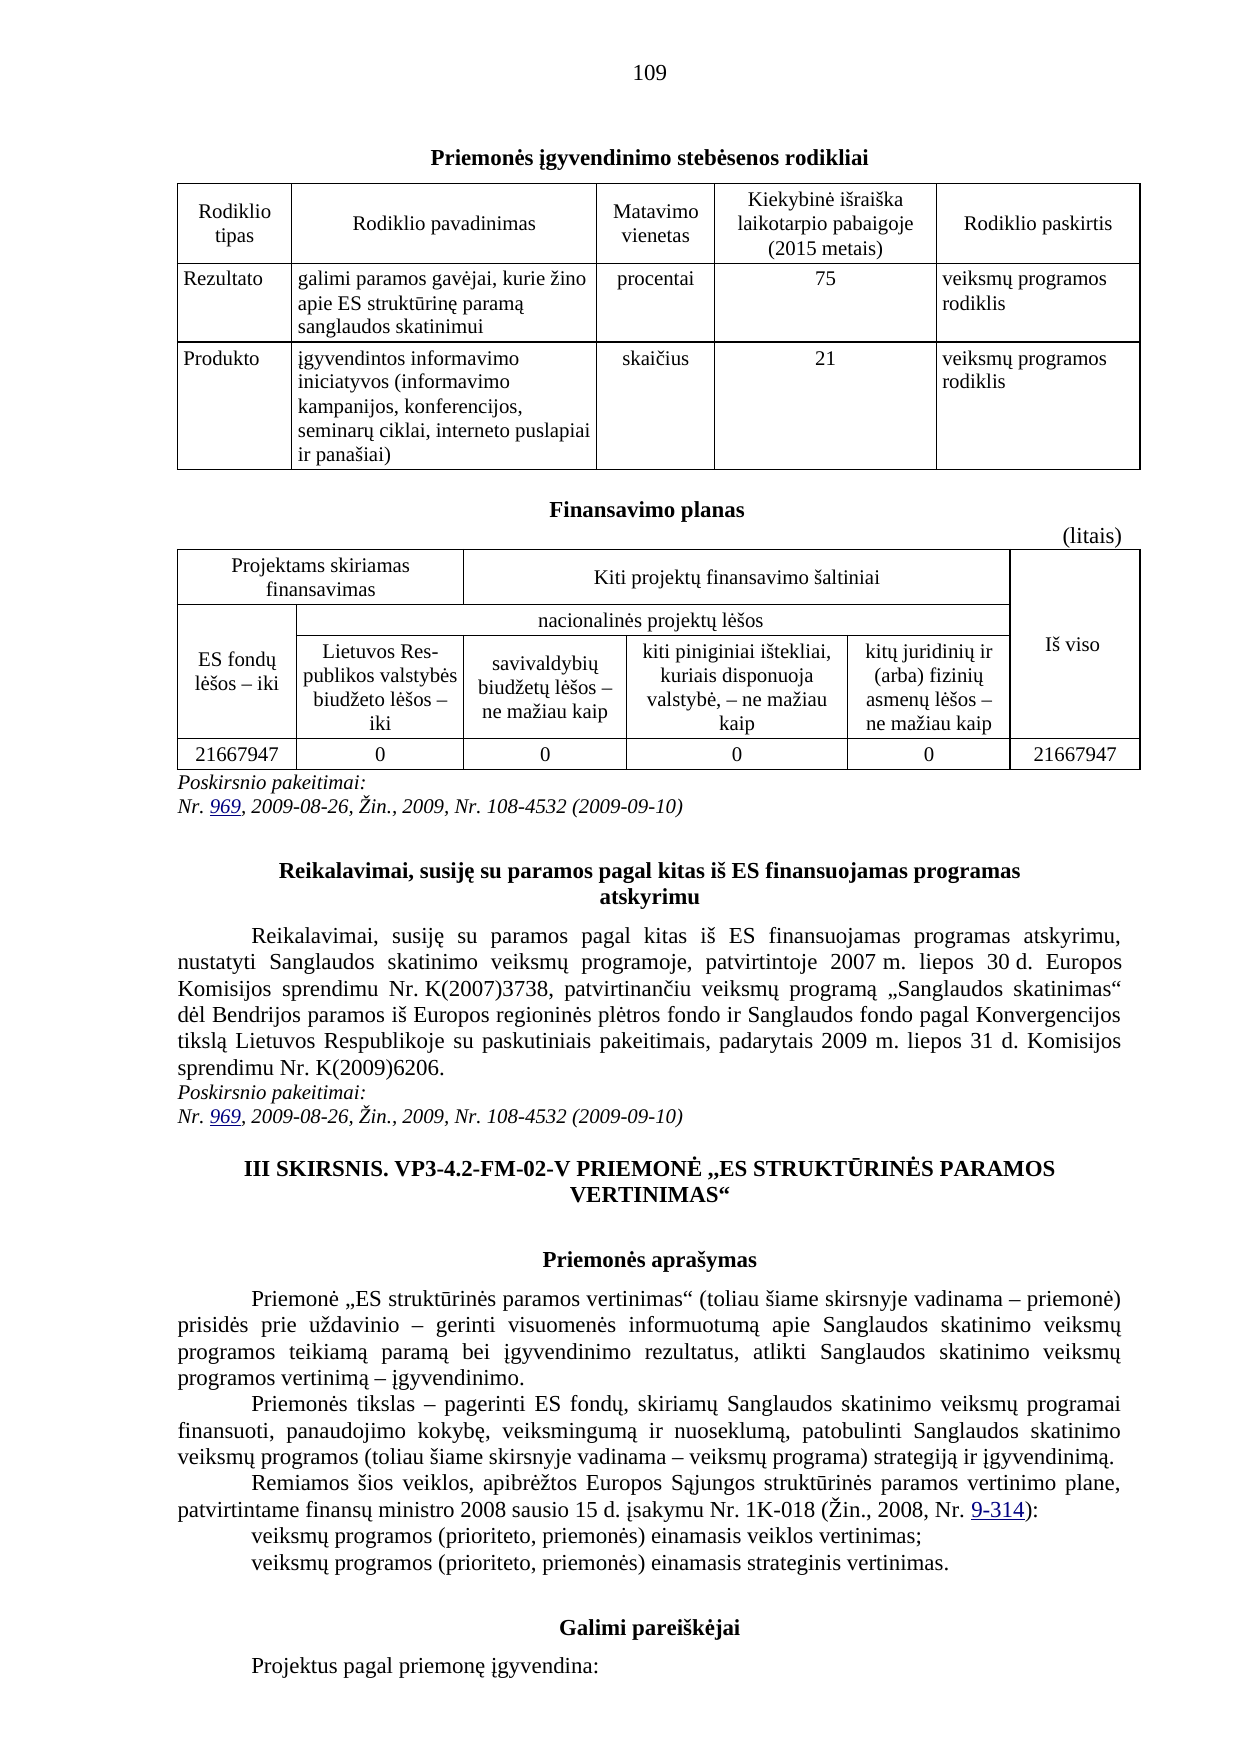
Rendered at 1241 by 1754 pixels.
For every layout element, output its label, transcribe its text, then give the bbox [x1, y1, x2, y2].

table_cell veiksmų programos rodiklis [937, 264, 1139, 341]
text veiksmų programos (prioriteto, priemonės) einamasis veiklos vertinimas; [177, 1522, 1122, 1548]
text (litais) [177, 522, 1122, 549]
text Poskirsnio pakeitimai: [177, 770, 1122, 794]
table_cell 0 [297, 739, 463, 769]
text Reikalavimai, susiję su paramos pagal kitas iš ES finansuojamas programas atskyrimu, nustatyti Sanglaudos skatinimo veiksmų programoje, patvirtintoje 2007 m. liepos 30 d. Europos Komisijos sprendimu Nr. K(2007)3738, patvirtinančiu veiksmų programą „Sanglaudos skatinimas“ dėl Bendrijos paramos iš Europos regioninės plėtros fondo ir Sanglaudos fondo pagal Konvergencijos tikslą Lietuvos Respublikoje su paskutiniais pakeitimais, padarytais 2009 m. liepos 31 d. Komisijos sprendimu Nr. K(2009)6206. [177, 922, 1122, 1080]
table_cell Lietuvos Res­publikos valsty­bės biudžeto lėšos – iki [297, 636, 463, 738]
text Priemonė „ES struktūrinės paramos vertinimas“ (toliau šiame skirsnyje vadinama – priemonė) prisidės prie uždavinio – gerinti visuomenės informuotumą apie Sanglaudos skatinimo veiksmų programos teikiamą paramą bei įgyvendinimo rezultatus, atlikti Sanglaudos skatinimo veiksmų programos vertinimą – įgyvendinimo. [177, 1285, 1122, 1390]
table_cell 0 [627, 739, 847, 769]
table_header Iš viso [1011, 550, 1139, 738]
table_cell procentai [597, 264, 714, 341]
table_cell galimi paramos gavėjai, kurie žino apie ES struktūrinę paramą sanglaudos skatinimui [292, 264, 596, 341]
text Galimi pareiškėjai [177, 1614, 1122, 1640]
text Nr. 969, 2009-08-26, Žin., 2009, Nr. 108-4532 (2009-09-10) [177, 794, 1122, 818]
text Remiamos šios veiklos, apibrėžtos Europos Sąjungos struktūrinės paramos vertinimo plane, patvirtintame finansų ministro 2008 sausio 15 d. įsakymu Nr. 1K-018 (Žin., 2008, Nr. 9-314): [177, 1469, 1122, 1522]
table_cell Produkto [178, 343, 291, 469]
text Finansavimo planas [177, 496, 1122, 522]
table_cell 21667947 [178, 739, 296, 769]
table_header Kiekybinė išraiška laikotarpio pabaigoje (2015 metais) [715, 184, 936, 262]
table_cell savivaldybių biudžetų lėšos – ne mažiau kaip [464, 636, 626, 738]
table_cell kiti piniginiai ištekliai, kuriais disponuoja valstybė, – ne mažiau kaip [627, 636, 847, 738]
text Projektus pagal priemonę įgyvendina: [177, 1653, 1122, 1679]
table_cell Rezultato [178, 264, 291, 341]
table_cell kitų juridinių ir (arba) fizinių asmenų lėšos – ne mažiau kaip [848, 636, 1009, 738]
table_cell 21667947 [1011, 739, 1139, 769]
text Reikalavimai, susiję su paramos pagal kitas iš ES finansuojamas programas atskyrimu [177, 857, 1122, 909]
text Nr. 969, 2009-08-26, Žin., 2009, Nr. 108-4532 (2009-09-10) [177, 1104, 1122, 1128]
table_header Rodiklio pavadinimas [292, 184, 596, 262]
table_cell nacionalinės projektų lėšos [297, 605, 1009, 635]
table_cell 0 [464, 739, 626, 769]
table_cell 75 [715, 264, 936, 341]
text veiksmų programos (prioriteto, priemonės) einamasis strateginis vertinimas. [177, 1548, 1122, 1575]
table_header Kiti projektų finansavimo šaltiniai [464, 550, 1009, 604]
table_cell įgyvendintos informavimo iniciatyvos (informavimo kampanijos, konferencijos, seminarų ciklai, interneto puslapiai ir panašiai) [292, 343, 596, 469]
table_header Rodiklio paskirtis [937, 184, 1139, 262]
table_header Projektams skiriamas finansavimas [178, 550, 463, 604]
text Priemonės įgyvendinimo stebėsenos rodikliai [177, 144, 1122, 171]
text Poskirsnio pakeitimai: [177, 1080, 1122, 1104]
text III SKIRSNIS. VP3-4.2-FM-02-V PRIEMONĖ ,,ES struktūrinės PARAMOS vertinimas“ [177, 1154, 1122, 1207]
table_cell ES fondų lėšos – iki [178, 605, 296, 738]
table_header Rodiklio tipas [178, 184, 291, 262]
text Priemonės aprašymas [177, 1246, 1122, 1272]
table_cell 0 [848, 739, 1009, 769]
table_cell veiksmų programos rodiklis [937, 343, 1139, 469]
text Priemonės tikslas – pagerinti ES fondų, skiriamų Sanglaudos skatinimo veiksmų programai finansuoti, panaudojimo kokybę, veiksmingumą ir nuoseklumą, patobulinti Sanglaudos skatinimo veiksmų programos (toliau šiame skirsnyje vadinama – veiksmų programa) strategiją ir įgyvendinimą. [177, 1390, 1122, 1469]
table_header Matavimo vienetas [597, 184, 714, 262]
table_cell skaičius [597, 343, 714, 469]
table_cell 21 [715, 343, 936, 469]
